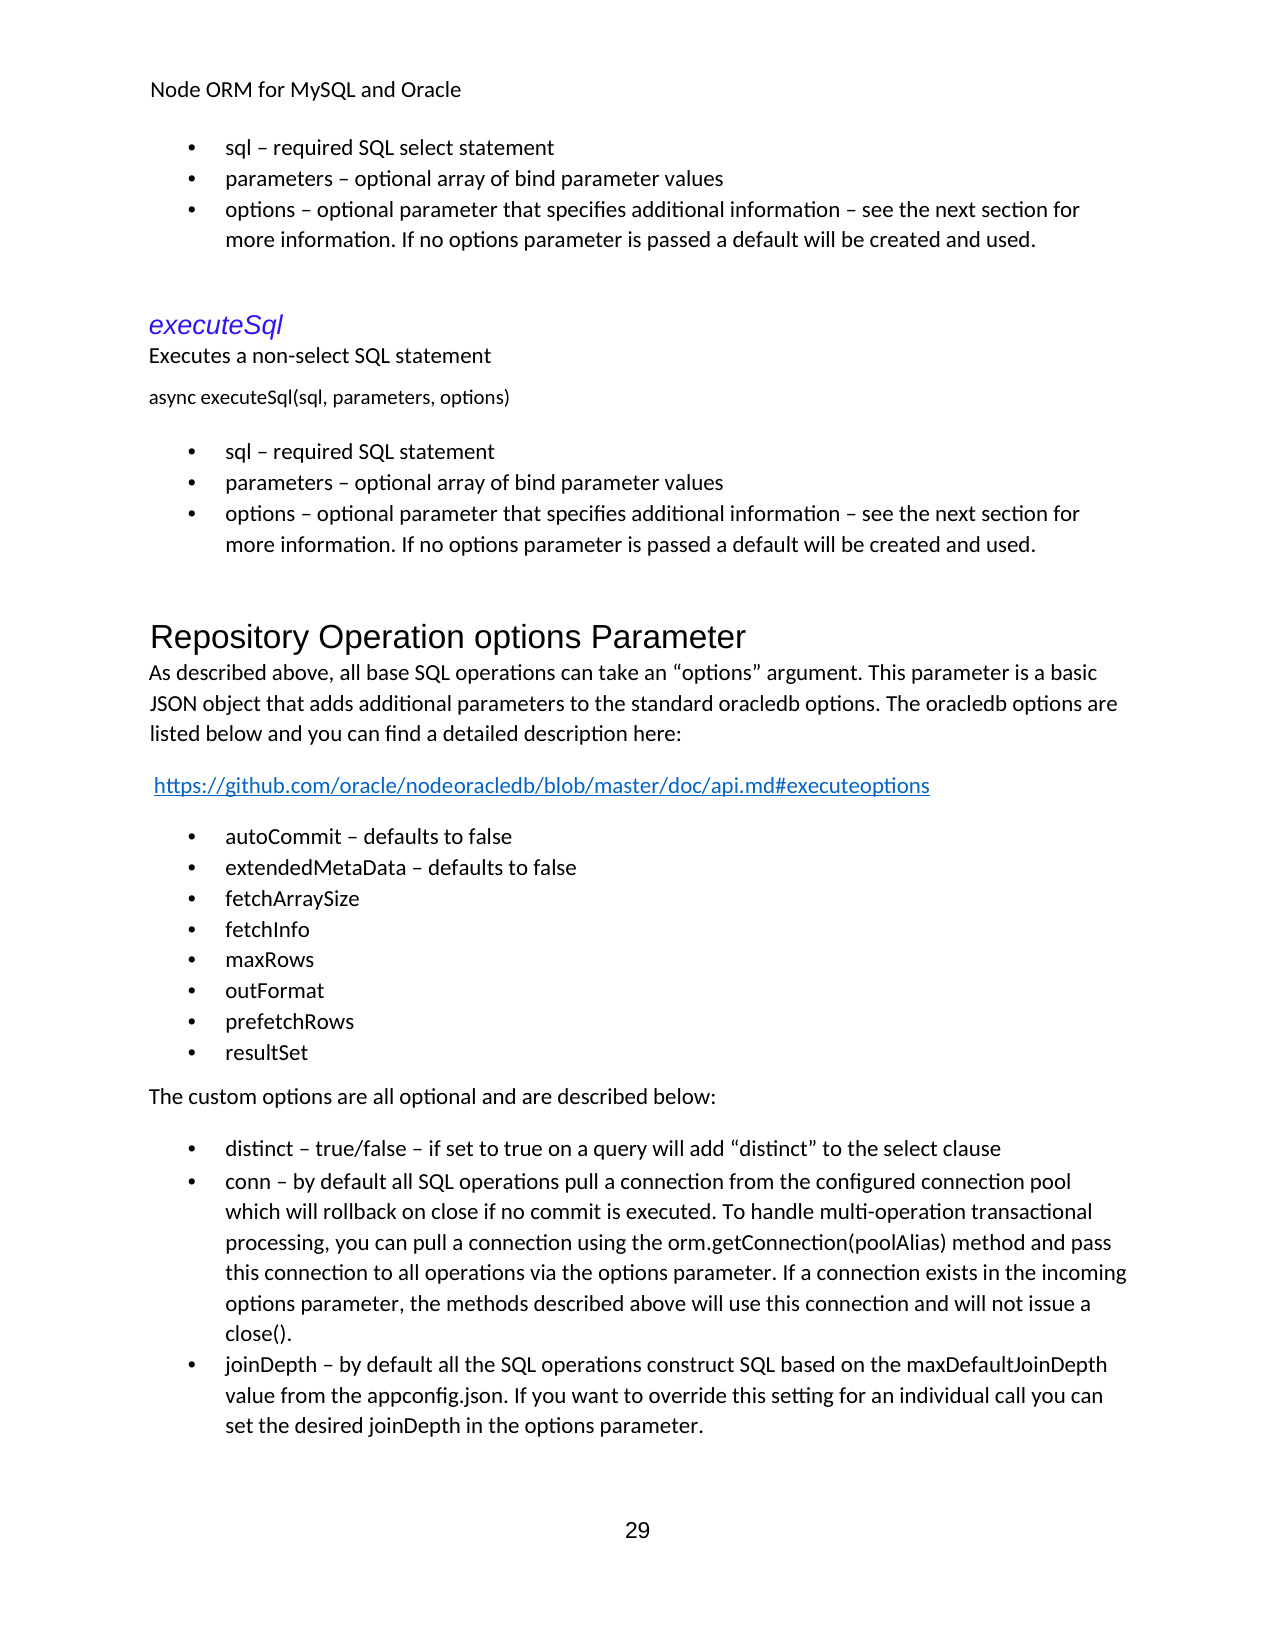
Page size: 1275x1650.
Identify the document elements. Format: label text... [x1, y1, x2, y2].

list prefetchRows [188, 1007, 1132, 1035]
list maxRows [188, 946, 1132, 974]
subtitle executeSql [148, 309, 1143, 340]
subtitle Repository Operation options Parameter [150, 617, 1143, 656]
list extendedMetaData – defaults to false [188, 853, 1132, 881]
list fetchInfo [188, 915, 1132, 943]
list joinDepth – by default all the SQL operations construct SQL based on the maxDefaultJoinDepth value from the appconfig.json. If you want to override this setting for an individual call you can set the desired joinDepth in the options parameter. [188, 1350, 1132, 1439]
text Executes a non-select SQL statement [148, 341, 1132, 369]
list distinct – true/false – if set to true on a query will add “distinct” to the select clause [188, 1134, 1132, 1162]
list outFormat [188, 976, 1132, 1004]
text https://github.com/oracle/nodeoracledb/blob/master/doc/api.md#executeoptions [148, 771, 1132, 799]
text As described above, all base SQL operations can take an “options” argument. This parameter is a basic JSON object that adds additional parameters to the standard oracledb options. The oracledb options are listed below and you can find a detailed description here: [148, 658, 1132, 747]
list parameters – optional array of bind parameter values [188, 164, 1132, 192]
text async executeSql(sql, parameters, options) [148, 384, 1143, 410]
text The custom options are all optional and are described below: [148, 1082, 1132, 1110]
list fetchArraySize [188, 884, 1132, 912]
list autoCommit – defaults to false [188, 822, 1132, 850]
list sql – required SQL statement [188, 437, 1132, 466]
list parameters – optional array of bind parameter values [188, 468, 1132, 496]
list sql – required SQL select statement [188, 133, 1132, 161]
list conn – by default all SQL operations pull a connection from the configured connection pool which will rollback on close if no commit is executed. To handle multi-operation transactional processing, you can pull a connection using the orm.getConnection(poolAlias) method and pass this connection to all operations via the options parameter. If a connection exists in the incoming options parameter, the methods described above will use this connection and will not issue a close(). [188, 1167, 1132, 1347]
list options – optional parameter that specifies additional information – see the next section for more information. If no options parameter is passed a default will be created and used. [188, 195, 1132, 253]
list resultSet [188, 1038, 1132, 1066]
list options – optional parameter that specifies additional information – see the next section for more information. If no options parameter is passed a default will be created and used. [188, 499, 1132, 558]
